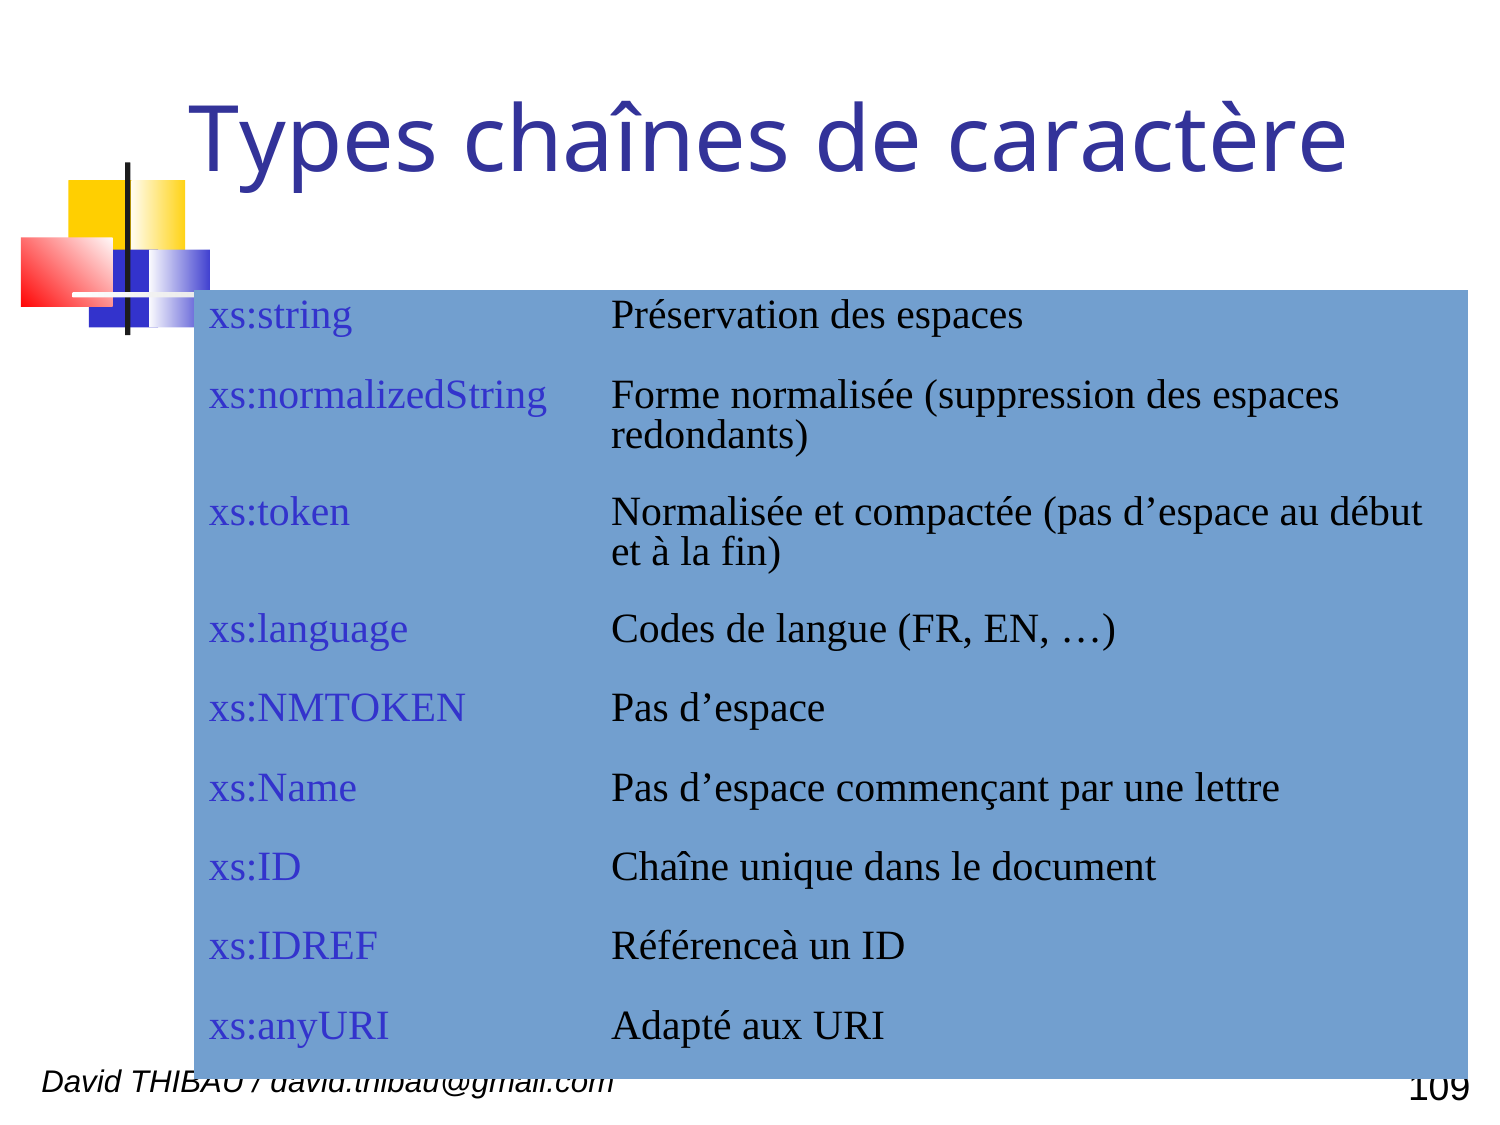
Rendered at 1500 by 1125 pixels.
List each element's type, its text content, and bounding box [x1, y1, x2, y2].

table_cell Forme normalisée (suppression des espaces redondants) [596, 369, 1468, 486]
table_cell xs:anyURI [194, 1000, 596, 1079]
table_cell Normalisée et compactée (pas d’espace au début et à la fin) [596, 486, 1468, 603]
table_cell xs:language [194, 603, 596, 682]
table_cell Pas d’espace [596, 682, 1468, 762]
table_cell Adapté aux URI [596, 1000, 1468, 1079]
table_header xs:string [194, 290, 596, 369]
table_header Préservation des espaces [596, 290, 1468, 369]
table_cell xs:Name [194, 762, 596, 841]
table_cell xs:normalizedString [194, 369, 596, 486]
table_cell Chaîne unique dans le document [596, 841, 1468, 920]
table_cell Codes de langue (FR, EN, …) [596, 603, 1468, 682]
table_cell Référenceà un ID [596, 920, 1468, 1000]
title Types chaînes de caractère [188, 13, 1467, 275]
table_cell xs:NMTOKEN [194, 682, 596, 762]
table_cell xs:token [194, 486, 596, 603]
table_cell xs:ID [194, 841, 596, 920]
table_cell Pas d’espace commençant par une lettre [596, 762, 1468, 841]
table_cell xs:IDREF [194, 920, 596, 1000]
